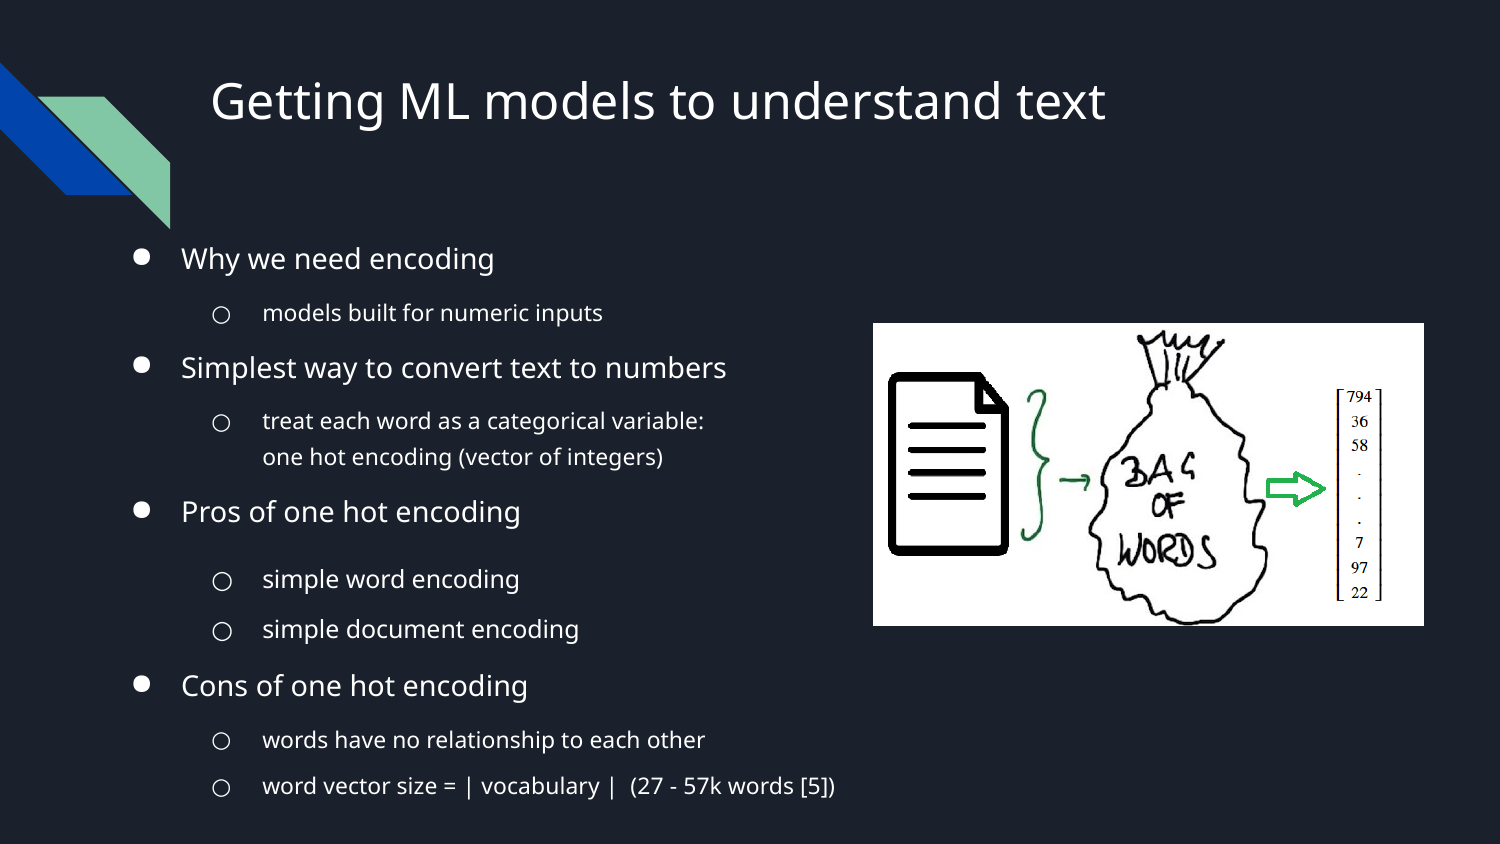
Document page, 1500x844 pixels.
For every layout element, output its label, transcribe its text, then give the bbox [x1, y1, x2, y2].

picture [873, 323, 1424, 626]
title Getting ML models to understand text [195, 51, 1351, 188]
list Why we need encoding models built for numeric inputs Simplest way to convert text to numbers treat each word as a categorical variable: one hot encoding (vector of integers) Pros of one hot encoding simple word encoding simple document encoding Cons of one hot encoding words have no relationship to each other word vector size = | vocabulary | (27 - 57k words [5]) [115, 218, 996, 819]
